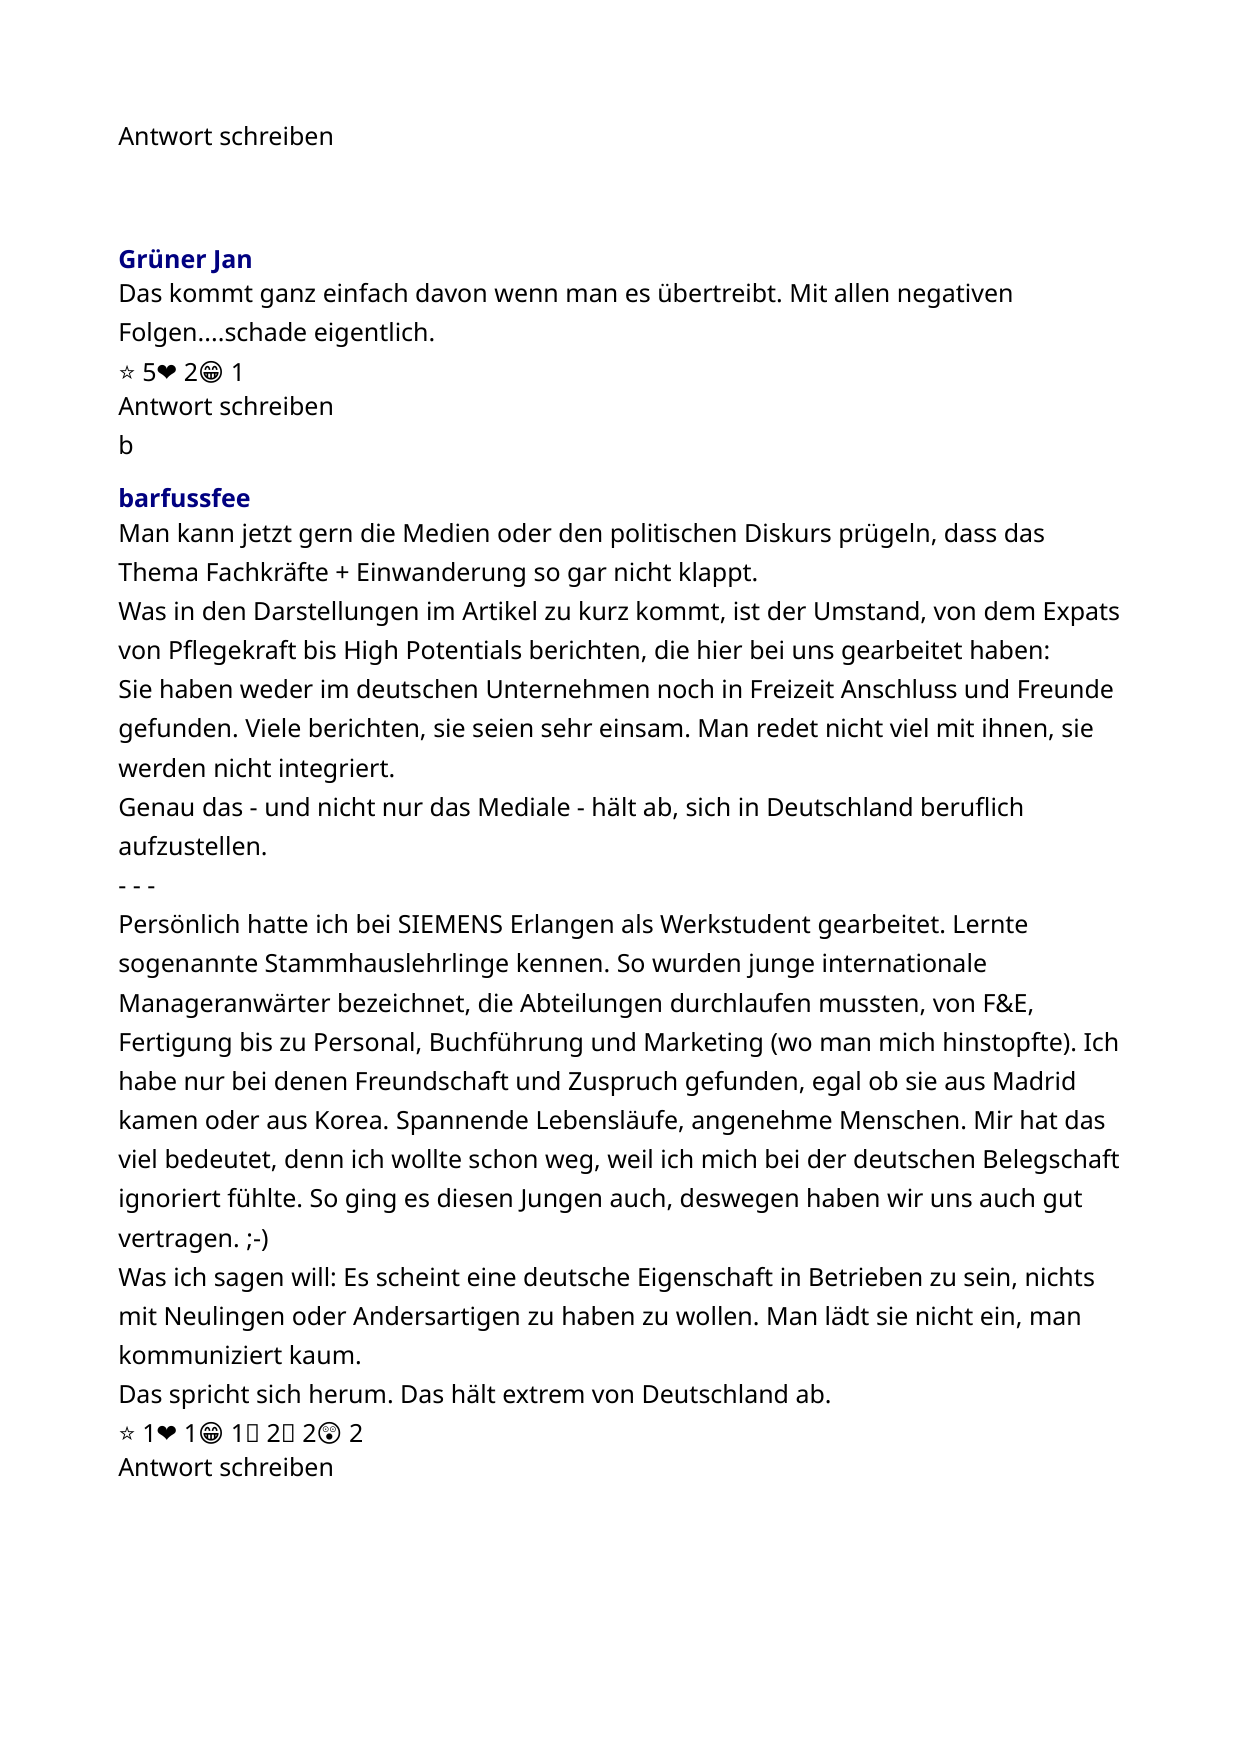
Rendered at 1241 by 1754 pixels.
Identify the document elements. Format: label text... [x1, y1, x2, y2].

text Antwort schreiben [118, 1450, 1122, 1484]
text ⭐️ 5❤️ 2😁 1 [118, 354, 1122, 388]
text b [118, 427, 1122, 461]
text Das kommt ganz einfach davon wenn man es übertreibt. Mit allen negativen Folgen....schade eigentlich. [118, 276, 1122, 349]
text ⭐️ 1❤️ 1😁 1🙁 2🤨 2😲 2 [118, 1416, 1122, 1450]
subtitle Grüner Jan [118, 242, 1122, 276]
text Was in den Darstellungen im Artikel zu kurz kommt, ist der Umstand, von dem Expats von Pflegekraft bis High Potentials berichten, die hier bei uns gearbeitet haben: [118, 593, 1122, 667]
text Persönlich hatte ich bei SIEMENS Erlangen als Werkstudent gearbeitet. Lernte sogenannte Stammhauslehrlinge kennen. So wurden junge internationale Manageranwärter bezeichnet, die Abteilungen durchlaufen mussten, von F&E, Fertigung bis zu Personal, Buchführung und Marketing (wo man mich hinstopfte). Ich habe nur bei denen Freundschaft und Zuspruch gefunden, egal ob sie aus Madrid kamen oder aus Korea. Spannende Lebensläufe, angenehme Menschen. Mir hat das viel bedeutet, denn ich wollte schon weg, weil ich mich bei der deutschen Belegschaft ignoriert fühlte. So ging es diesen Jungen auch, deswegen haben wir uns auch gut vertragen. ;-) [118, 907, 1122, 1254]
subtitle barfussfee [118, 481, 1122, 515]
text - - - [118, 868, 1122, 902]
text Antwort schreiben [118, 388, 1122, 422]
text Das spricht sich herum. Das hält extrem von Deutschland ab. [118, 1377, 1122, 1411]
text Man kann jetzt gern die Medien oder den politischen Diskurs prügeln, dass das Thema Fachkräfte + Einwanderung so gar nicht klappt. [118, 515, 1122, 588]
text Genau das - und nicht nur das Mediale - hält ab, sich in Deutschland beruflich aufzustellen. [118, 789, 1122, 863]
text Was ich sagen will: Es scheint eine deutsche Eigenschaft in Betrieben zu sein, nichts mit Neulingen oder Andersartigen zu haben zu wollen. Man lädt sie nicht ein, man kommuniziert kaum. [118, 1259, 1122, 1372]
text Sie haben weder im deutschen Unternehmen noch in Freizeit Anschluss und Freunde gefunden. Viele berichten, sie seien sehr einsam. Man redet nicht viel mit ihnen, sie werden nicht integriert. [118, 672, 1122, 784]
text Antwort schreiben [118, 118, 1122, 152]
